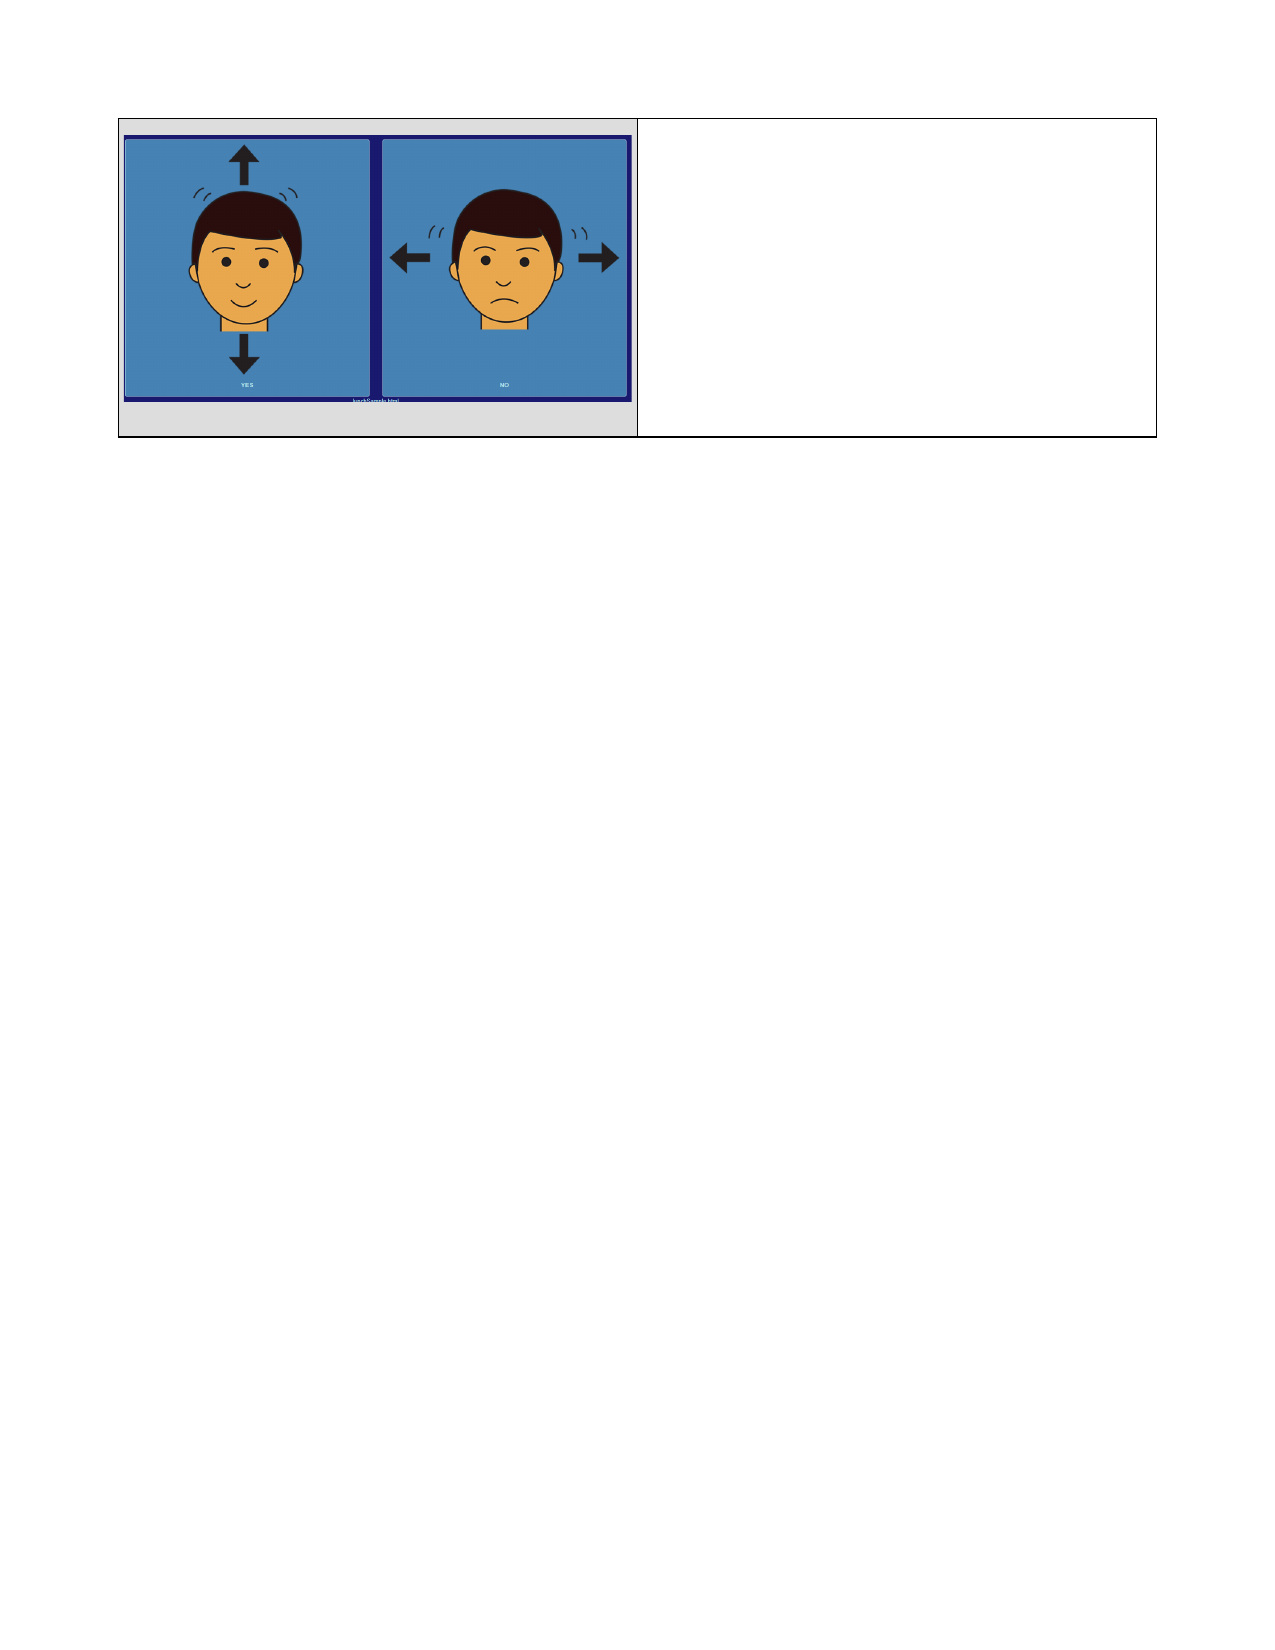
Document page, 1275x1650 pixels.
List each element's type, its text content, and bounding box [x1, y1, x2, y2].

table_header These pages are simple 2 or 4 button pages that are intended for basic communication needs. The built-in editor can use local storage on your device to save up to 12 setups. The default 4 choice page is shown to the left. The editor is shown open revealing all the attributes for each button you can change. After redefining the buttons, if you want to save your work as a re-usable setup, select one of the numbered setups from the drop-down menu and provide a description. Then click Save Setup. The saved setup is stored in local storage indefinitely unless the local storage cache is cleared. It can be retrieved by selecting the numbered setup from the drop down menu and selecting the Get Setup button. The description you associated with the numbered setup will help you identify the setup your looking for. [638, 119, 1156, 436]
table_header [119, 119, 637, 436]
picture [123, 135, 632, 402]
